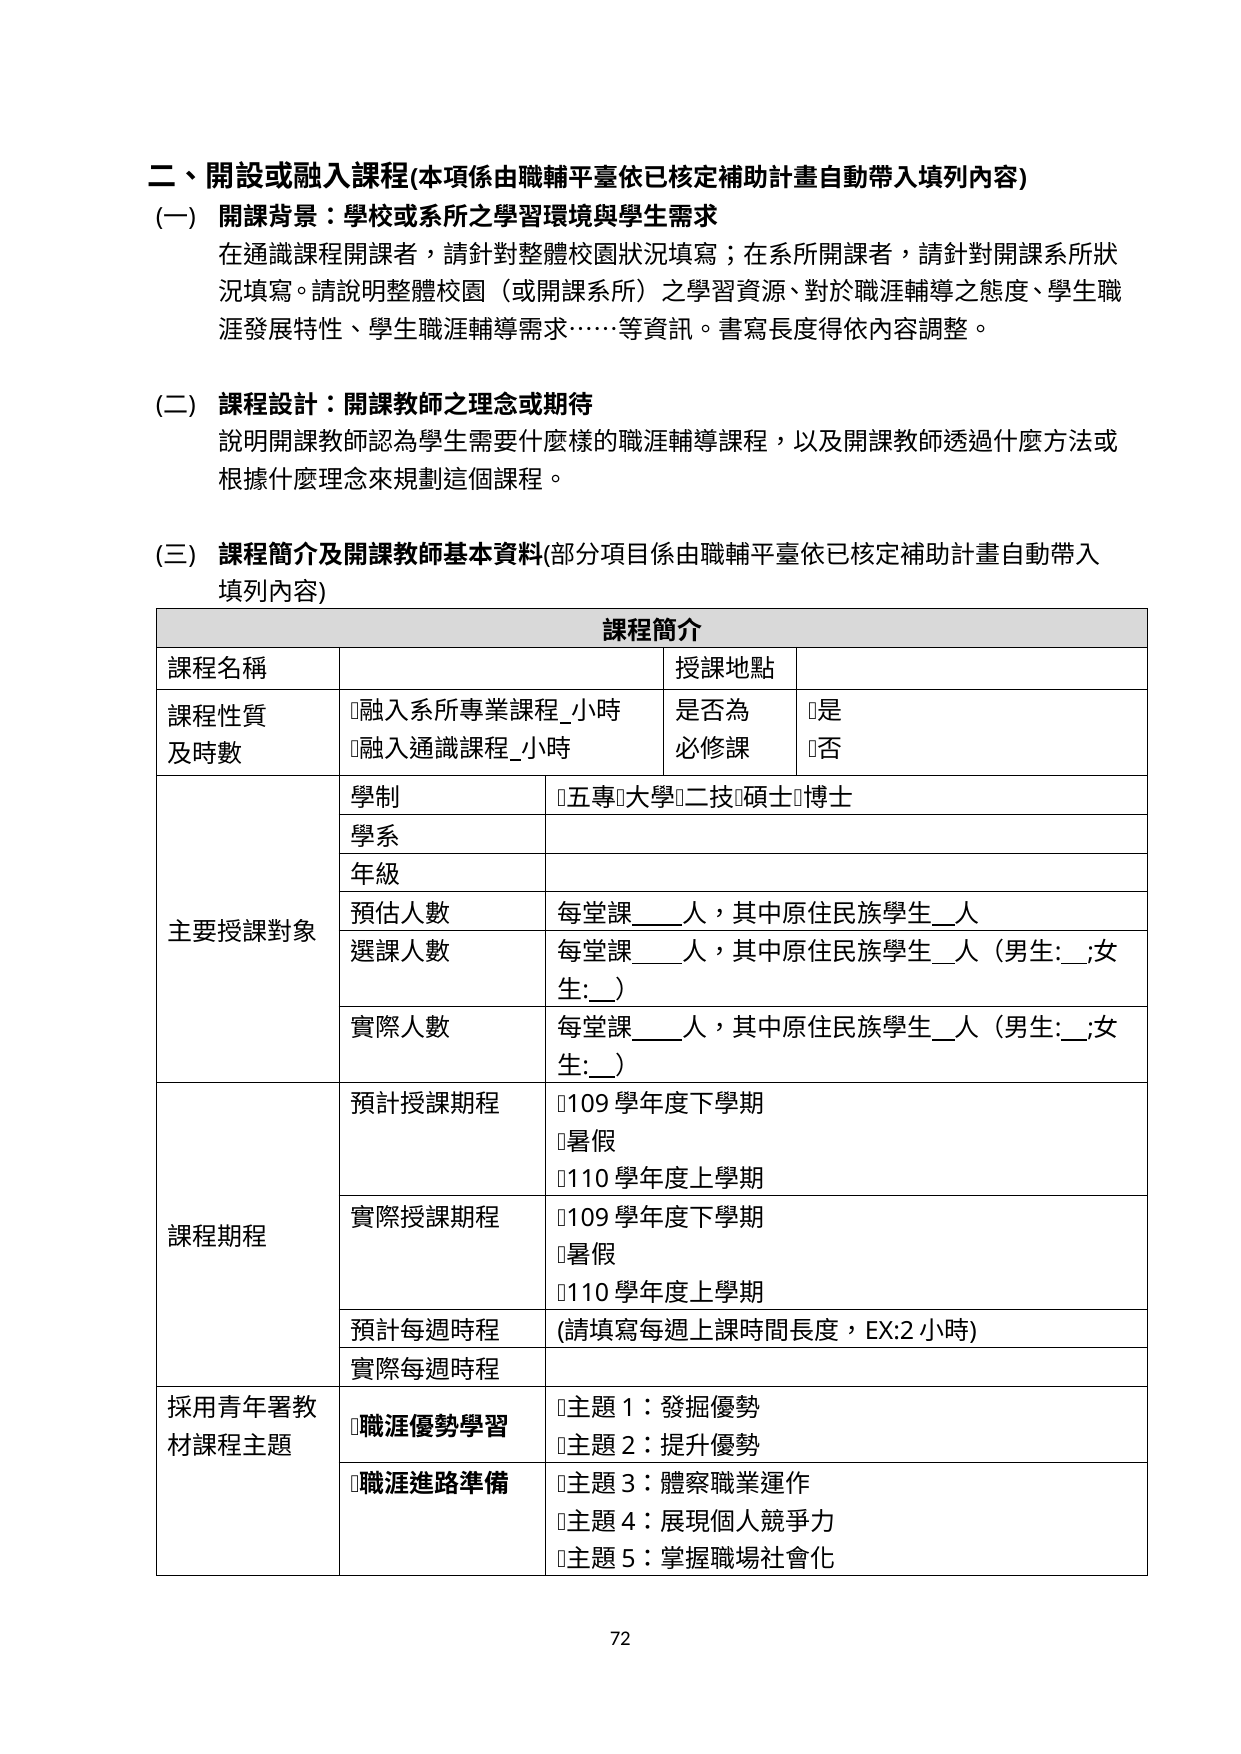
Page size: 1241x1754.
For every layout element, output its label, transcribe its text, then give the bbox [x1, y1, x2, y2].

table_cell 年級 [340, 854, 545, 891]
table_cell 學制 [340, 776, 545, 814]
table_cell 實際人數 [340, 1007, 545, 1082]
table_cell [546, 854, 1147, 891]
table_cell [546, 815, 1147, 852]
text 說明開課教師認為學生需要什麼樣的職涯輔導課程，以及開課教師透過什麼方法或根據什麼理念來規劃這個課程。 [218, 421, 1122, 496]
text 二、開設或融入課程(本項係由職輔平臺依已核定補助計畫自動帶入填列內容) [118, 150, 1122, 196]
table_cell 職涯進路準備 [340, 1463, 545, 1575]
table_cell 選課人數 [340, 931, 545, 1006]
table_cell 課程期程 [157, 1083, 339, 1386]
table_cell 是 否 [797, 690, 1147, 775]
table_cell 融入系所專業課程 小時 融入通識課程 小時 [340, 690, 663, 775]
table_cell 109學年度下學期 暑假 110學年度上學期 [546, 1196, 1147, 1309]
table_cell (請填寫每週上課時間長度，EX:2小時) [546, 1310, 1147, 1347]
table_cell 是否為 必修課 [664, 690, 796, 775]
table_cell [797, 648, 1147, 689]
table_cell 課程名稱 [157, 648, 339, 689]
table_cell 預計每週時程 [340, 1310, 545, 1347]
table_cell 採用青年署教材課程主題 [157, 1387, 339, 1575]
table_cell 課程性質 及時數 [157, 690, 339, 775]
table_cell 職涯優勢學習 [340, 1387, 545, 1462]
table_cell 預估人數 [340, 892, 545, 929]
table_header 課程簡介 [157, 609, 1147, 647]
table_cell 授課地點 [664, 648, 796, 689]
table_cell 每堂課 人，其中原住民族學生 人 [546, 892, 1147, 929]
table_cell 109學年度下學期 暑假 110學年度上學期 [546, 1083, 1147, 1195]
table_cell 預計授課期程 [340, 1083, 545, 1195]
table_cell 主題1：發掘優勢 主題2：提升優勢 [546, 1387, 1147, 1462]
list 課程簡介及開課教師基本資料(部分項目係由職輔平臺依已核定補助計畫自動帶入填列內容) [156, 533, 1122, 608]
table_cell [340, 648, 663, 689]
table_cell 五專大學二技碩士博士 [546, 776, 1147, 814]
table_cell 每堂課 人，其中原住民族學生 人（男生: ;女生: ） [546, 931, 1147, 1006]
list 開課背景：學校或系所之學習環境與學生需求 [156, 196, 1122, 233]
table_cell [546, 1348, 1147, 1386]
table_cell 每堂課 人，其中原住民族學生 人（男生: ;女生: ） [546, 1007, 1147, 1082]
list 課程設計：開課教師之理念或期待 [156, 383, 1122, 421]
table_cell 學系 [340, 815, 545, 852]
table_cell 實際授課期程 [340, 1196, 545, 1309]
text 在通識課程開課者，請針對整體校園狀況填寫；在系所開課者，請針對開課系所狀況填寫。請說明整體校園（或開課系所）之學習資源、對於職涯輔導之態度、學生職涯發展特性、學生職涯輔導需求……等資訊。書寫長度得依內容調整。 [218, 233, 1122, 346]
table_cell 實際每週時程 [340, 1348, 545, 1386]
table_cell 主題3：體察職業運作 主題4：展現個人競爭力 主題5：掌握職場社會化 [546, 1463, 1147, 1575]
table_cell 主要授課對象 [157, 776, 339, 1082]
